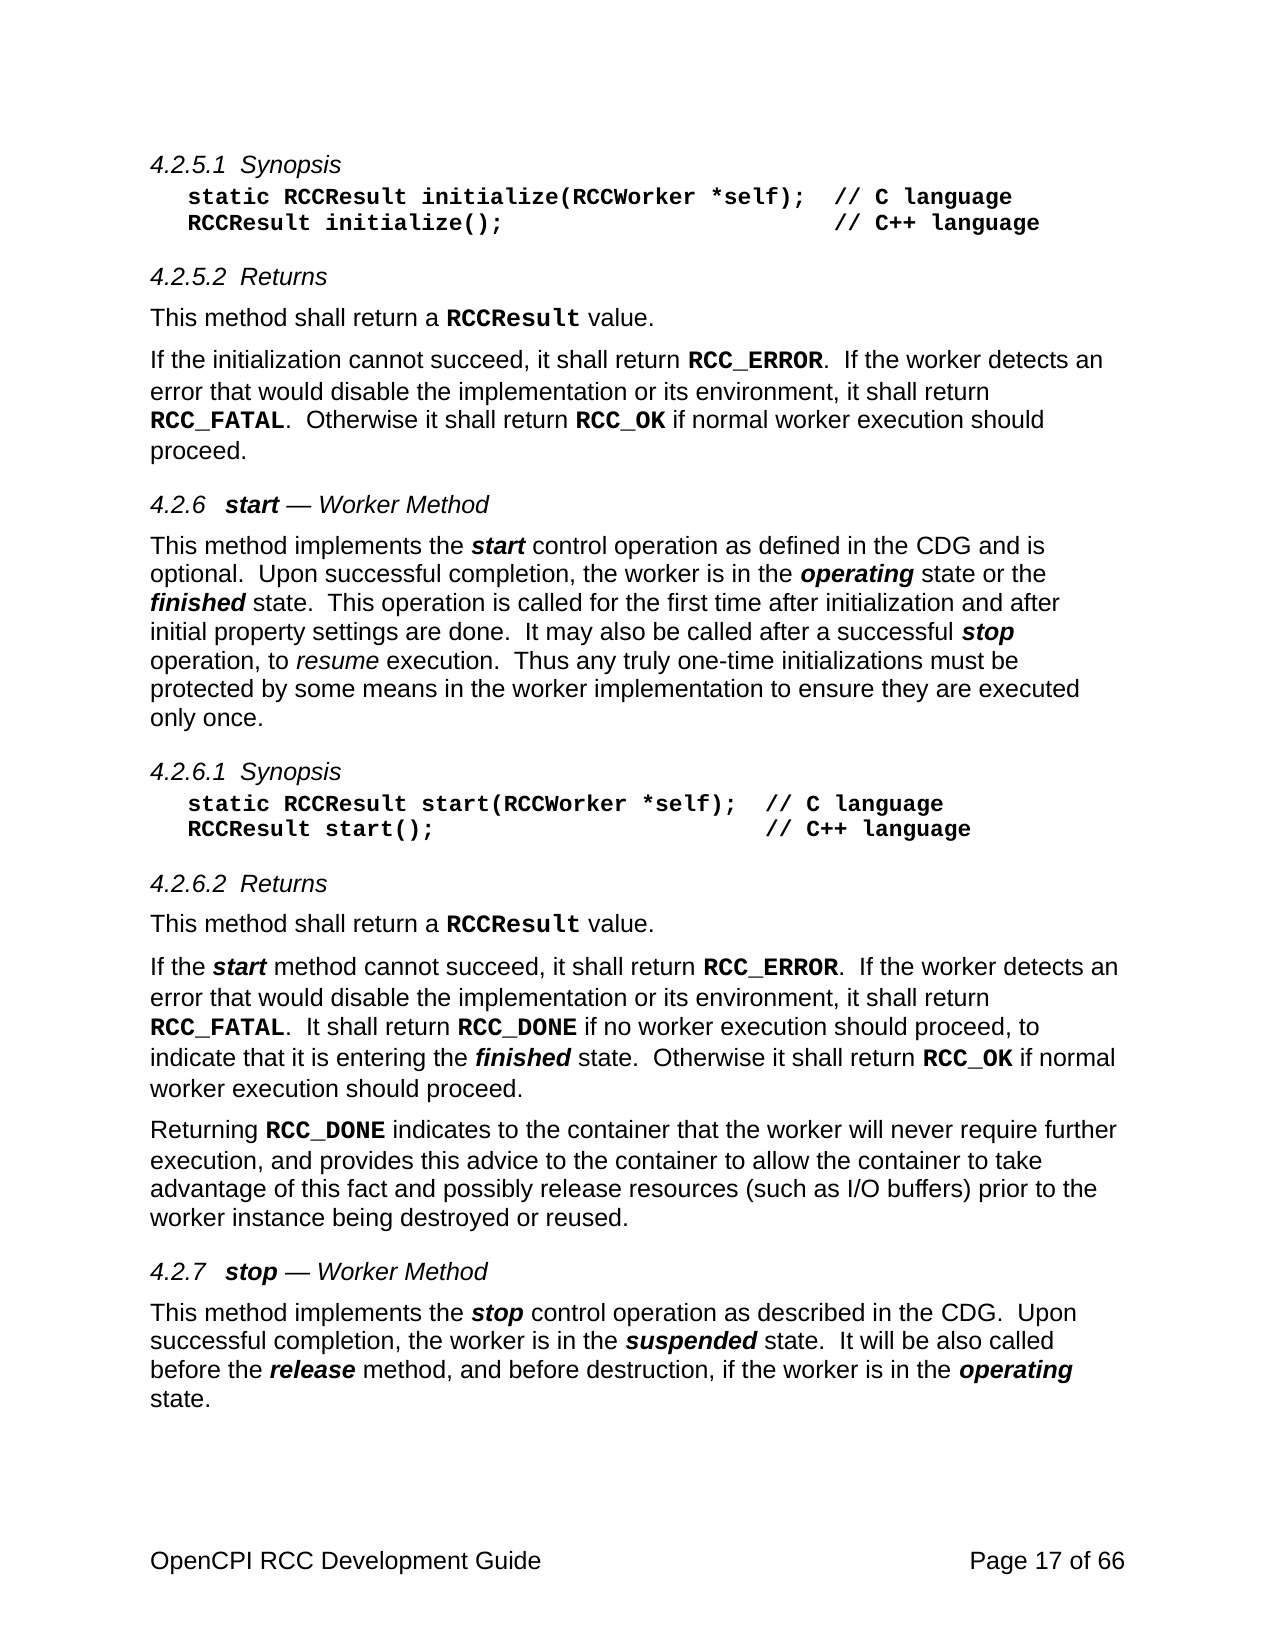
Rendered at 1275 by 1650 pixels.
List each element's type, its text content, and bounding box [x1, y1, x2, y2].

text static RCCResult initialize(RCCWorker *self); // C language RCCResult initialize(); // C++ language [187, 185, 1125, 237]
text If the start method cannot succeed, it shall return RCC_ERROR. If the worker detects an error that would disable the implementation or its environment, it shall return RCC_FATAL. It shall return RCC_DONE if no worker execution should proceed, to indicate that it is entering the finished state. Otherwise it shall return RCC_OK if normal worker execution should proceed. [150, 952, 1125, 1103]
text If the initialization cannot succeed, it shall return RCC_ERROR. If the worker detects an error that would disable the implementation or its environment, it shall return RCC_FATAL. Otherwise it shall return RCC_OK if normal worker execution should proceed. [150, 346, 1125, 465]
text This method implements the stop control operation as described in the CDG. Upon successful completion, the worker is in the suspended state. It will be also called before the release method, and before destruction, if the worker is in the operating state. [150, 1298, 1125, 1413]
text This method implements the start control operation as defined in the CDG and is optional. Upon successful completion, the worker is in the operating state or the finished state. This operation is called for the first time after initialization and after initial property settings are done. It may also be called after a successful stop operation, to resume execution. Thus any truly one-time initializations must be protected by some means in the worker implementation to ensure they are executed only once. [150, 531, 1125, 732]
text Returning RCC_DONE indicates to the container that the worker will never require further execution, and provides this advice to the container to allow the container to take advantage of this fact and possibly release resources (such as I/O buffers) prior to the worker instance being destroyed or reused. [150, 1115, 1125, 1232]
subtitle Returns [150, 869, 1125, 897]
subtitle Synopsis [150, 757, 1125, 786]
text static RCCResult start(RCCWorker *self); // C language RCCResult start(); // C++ language [187, 792, 1125, 844]
subtitle start — Worker Method [150, 490, 1125, 519]
text This method shall return a RCCResult value. [150, 909, 1125, 940]
subtitle Returns [150, 262, 1125, 291]
subtitle stop — Worker Method [150, 1257, 1125, 1286]
subtitle Synopsis [150, 150, 1125, 179]
text This method shall return a RCCResult value. [150, 303, 1125, 333]
